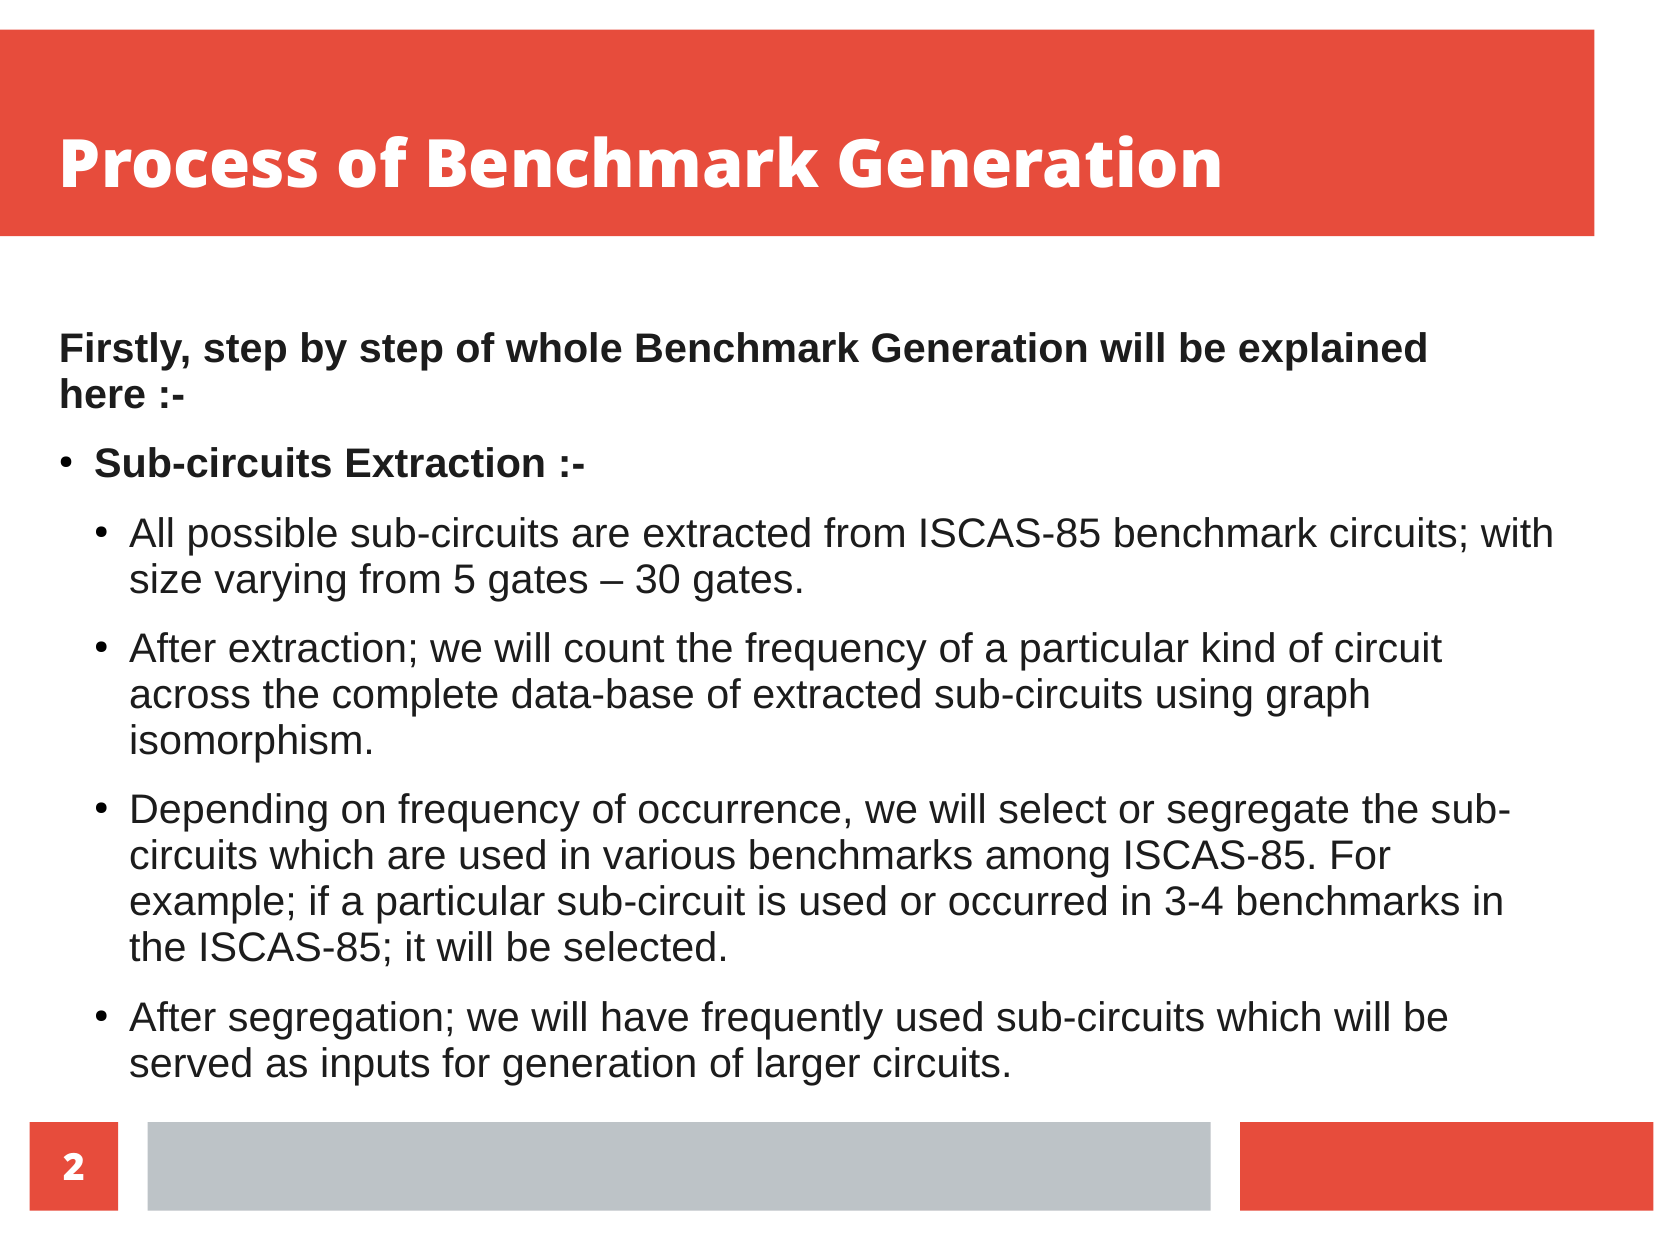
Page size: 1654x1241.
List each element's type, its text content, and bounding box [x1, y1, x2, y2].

list Firstly, step by step of whole Benchmark Generation will be explained here :- Sub-circuits Extraction :- All possible sub-circuits are extracted from ISCAS-85 benchmark circuits; with size varying from 5 gates – 30 gates. After extraction; we will count the frequency of a particular kind of circuit across the complete data-base of extracted sub-circuits using graph isomorphism. Depending on frequency of occurrence, we will select or segregate the sub-circuits which are used in various benchmarks among ISCAS-85. For example; if a particular sub-circuit is used or occurred in 3-4 benchmarks in the ISCAS-85; it will be selected. After segregation; we will have frequently used sub-circuits which will be served as inputs for generation of larger circuits. [59, 324, 1565, 1093]
title Process of Benchmark Generation [59, 59, 1595, 207]
